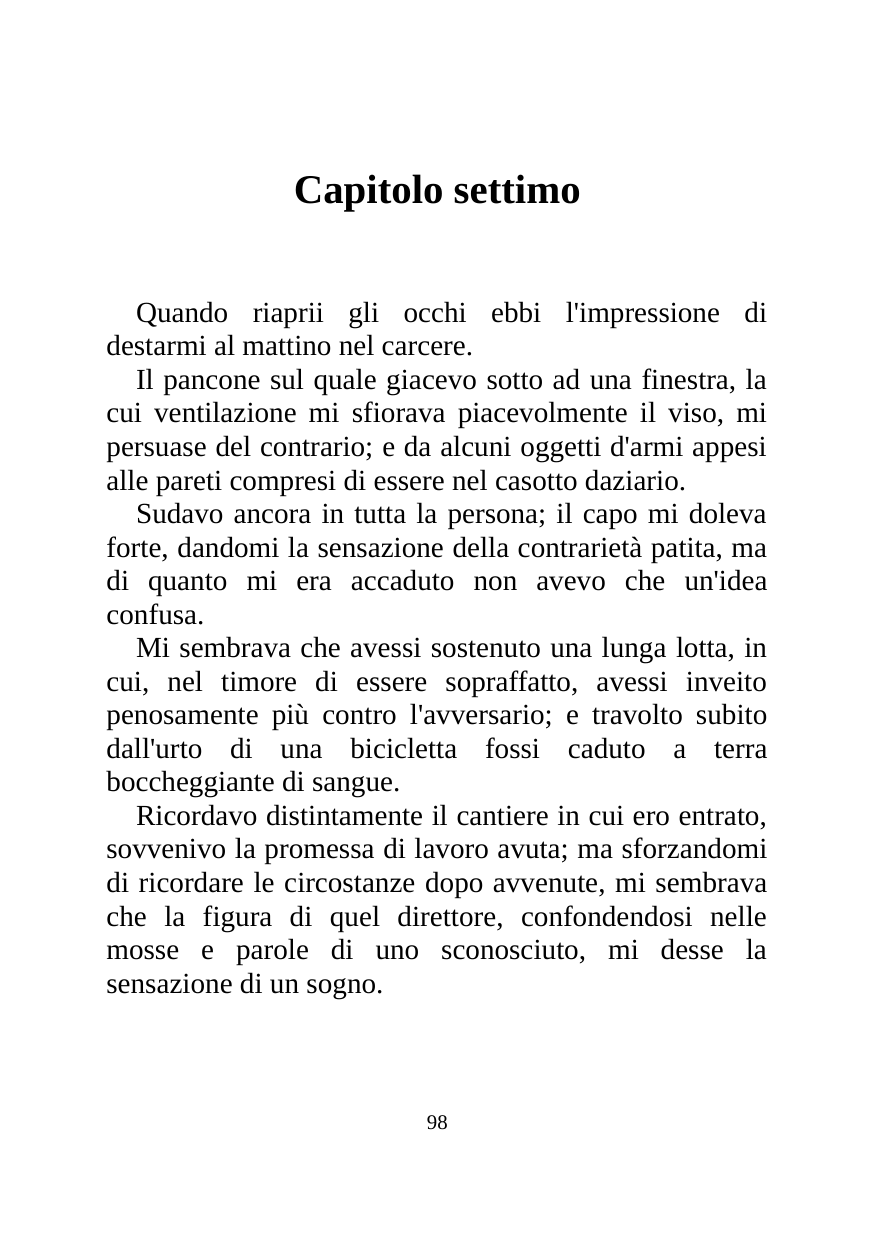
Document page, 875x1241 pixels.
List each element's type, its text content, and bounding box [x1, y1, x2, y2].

text Ricordavo distintamente il cantiere in cui ero entrato, sovvenivo la promessa di lavoro avuta; ma sforzandomi di ricordare le circostanze dopo avvenute, mi sembrava che la figura di quel direttore, confondendosi nelle mosse e parole di uno sconosciuto, mi desse la sensazione di un sogno. [106, 798, 768, 999]
text Quando riaprii gli occhi ebbi l'impressione di destarmi al mattino nel carcere. [106, 295, 768, 362]
subtitle Capitolo settimo [106, 165, 768, 212]
text Mi sembrava che avessi sostenuto una lunga lotta, in cui, nel timore di essere sopraffatto, avessi inveito penosamente più contro l'avversario; e travolto subito dall'urto di una bicicletta fossi caduto a terra boccheggiante di sangue. [106, 630, 768, 798]
text Sudavo ancora in tutta la persona; il capo mi doleva forte, dandomi la sensazione della contrarietà patita, ma di quanto mi era accaduto non avevo che un'idea confusa. [106, 496, 768, 630]
text Il pancone sul quale giacevo sotto ad una finestra, la cui ventilazione mi sfiorava piacevolmente il viso, mi persuase del contrario; e da alcuni oggetti d'armi appesi alle pareti compresi di essere nel casotto daziario. [106, 362, 768, 496]
